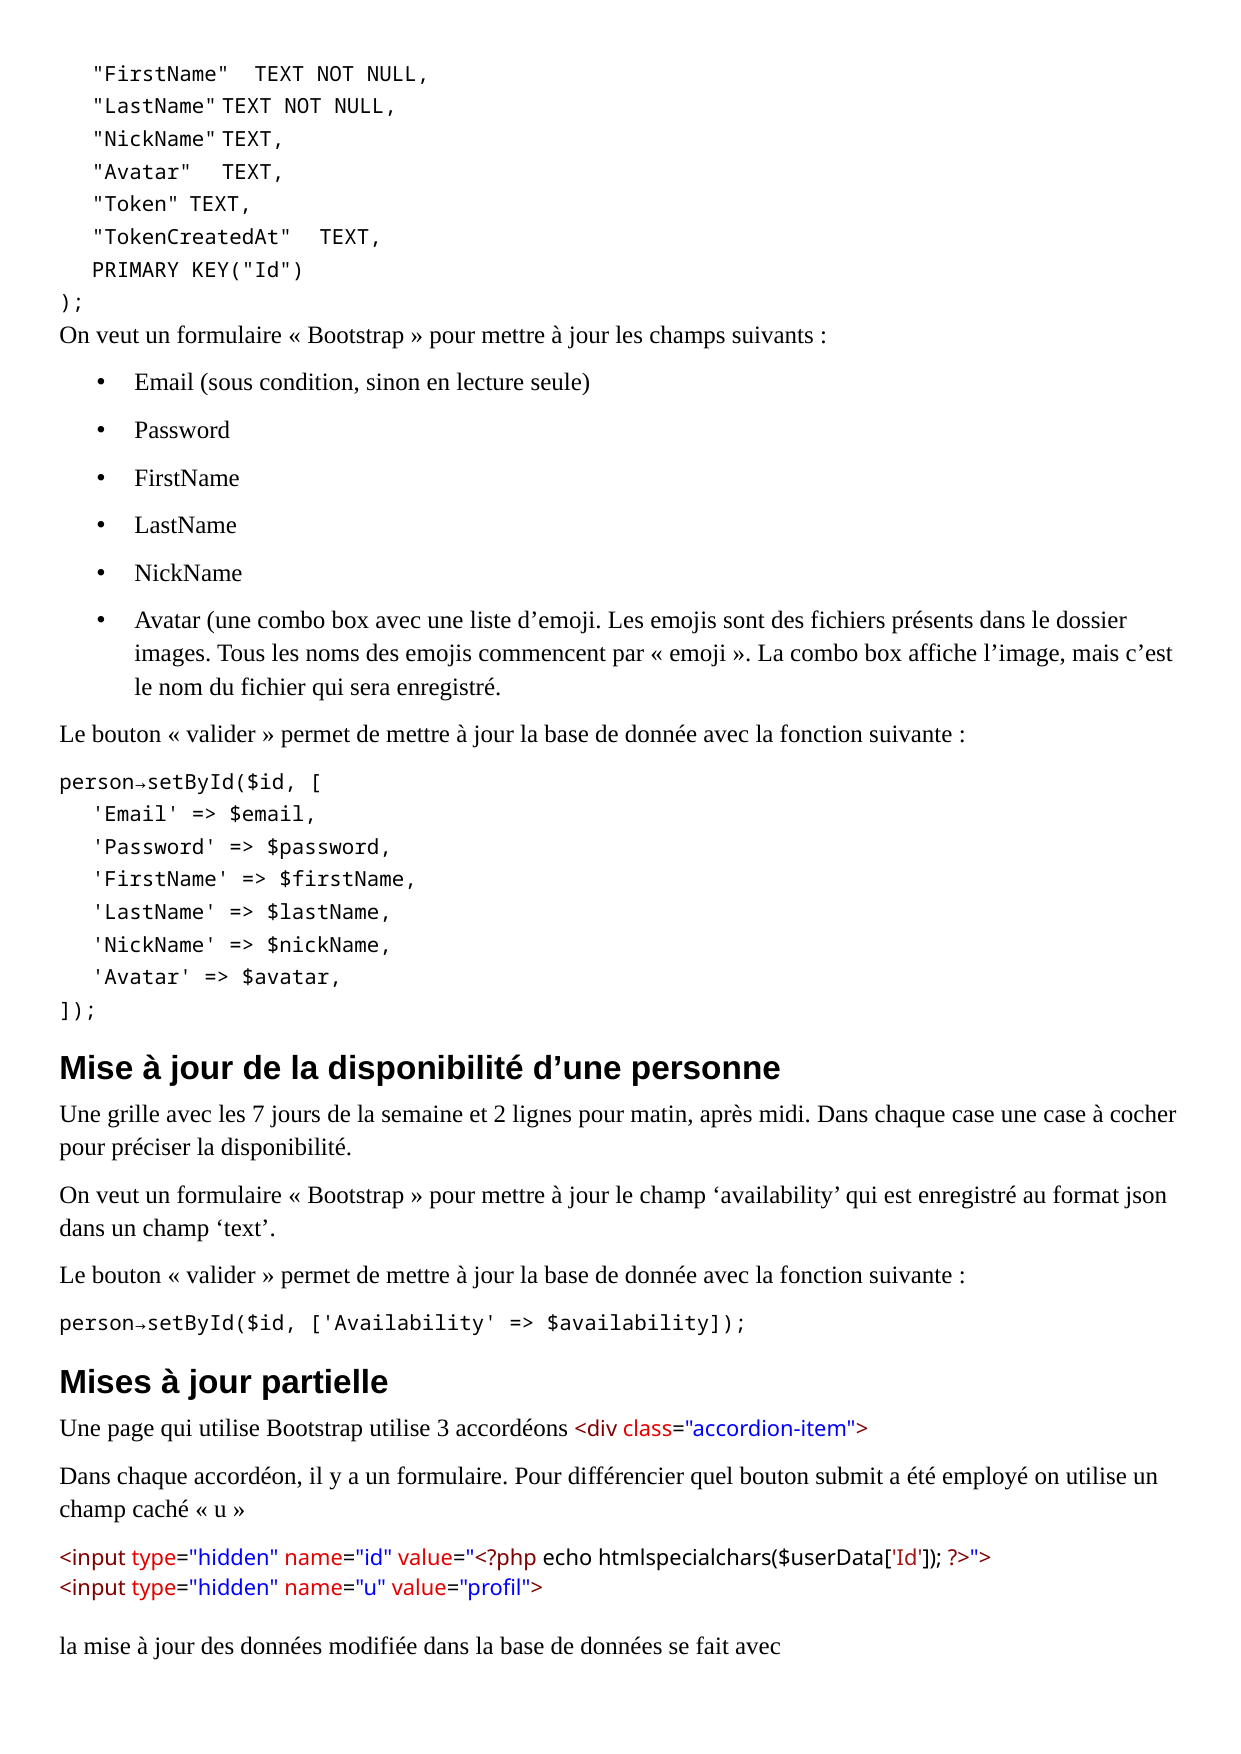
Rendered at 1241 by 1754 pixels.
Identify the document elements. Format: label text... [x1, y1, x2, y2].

text PRIMARY KEY("Id") [59, 255, 1181, 283]
list LastName [97, 510, 1181, 539]
text 'LastName' => $lastName, [59, 897, 1181, 926]
list Email (sous condition, sinon en lecture seule) [97, 367, 1181, 396]
text la mise à jour des données modifiée dans la base de données se fait avec [59, 1631, 1181, 1660]
subtitle Mises à jour partielle [59, 1362, 1181, 1400]
text "Avatar" TEXT, [59, 157, 1181, 185]
text person→setById($id, [ [59, 767, 1181, 795]
text "FirstName" TEXT NOT NULL, [59, 59, 1181, 87]
text 'FirstName' => $firstName, [59, 864, 1181, 893]
text 'Email' => $email, [59, 799, 1181, 828]
text On veut un formulaire « Bootstrap » pour mettre à jour le champ ‘availability’ qui est enregistré au format json dans un champ ‘text’. [59, 1180, 1181, 1242]
text "TokenCreatedAt" TEXT, [59, 222, 1181, 251]
text Une grille avec les 7 jours de la semaine et 2 lignes pour matin, après midi. Dans chaque case une case à cocher pour préciser la disponibilité. [59, 1099, 1181, 1161]
text "LastName" TEXT NOT NULL, [59, 92, 1181, 120]
list FirstName [97, 463, 1181, 491]
text 'NickName' => $nickName, [59, 930, 1181, 958]
text Dans chaque accordéon, il y a un formulaire. Pour différencier quel bouton submit a été employé on utilise un champ caché « u » [59, 1461, 1181, 1523]
text ]); [59, 995, 1181, 1023]
list Avatar (une combo box avec une liste d’emoji. Les emojis sont des fichiers présents dans le dossier images. Tous les noms des emojis commencent par « emoji ». La combo box affiche l’image, mais c’est le nom du fichier qui sera enregistré. [97, 606, 1181, 700]
text ); [59, 287, 1181, 316]
list NickName [97, 558, 1181, 587]
text <input type="hidden" name="u" value="profil"> [59, 1572, 1181, 1602]
text <input type="hidden" name="id" value="<?php echo htmlspecialchars($userData['Id']); ?>"> [59, 1542, 1181, 1572]
text "Token" TEXT, [59, 189, 1181, 218]
text Le bouton « valider » permet de mettre à jour la base de donnée avec la fonction suivante : [59, 1261, 1181, 1289]
text 'Avatar' => $avatar, [59, 962, 1181, 991]
list Password [97, 415, 1181, 444]
text 'Password' => $password, [59, 832, 1181, 860]
text On veut un formulaire « Bootstrap » pour mettre à jour les champs suivants : [59, 320, 1181, 349]
subtitle Mise à jour de la disponibilité d’une personne [59, 1048, 1181, 1087]
text person→setById($id, ['Availability' => $availability]); [59, 1308, 1181, 1337]
text Le bouton « valider » permet de mettre à jour la base de donnée avec la fonction suivante : [59, 719, 1181, 748]
text "NickName" TEXT, [59, 124, 1181, 153]
text Une page qui utilise Bootstrap utilise 3 accordéons <div class="accordion-item"> [59, 1413, 1181, 1442]
